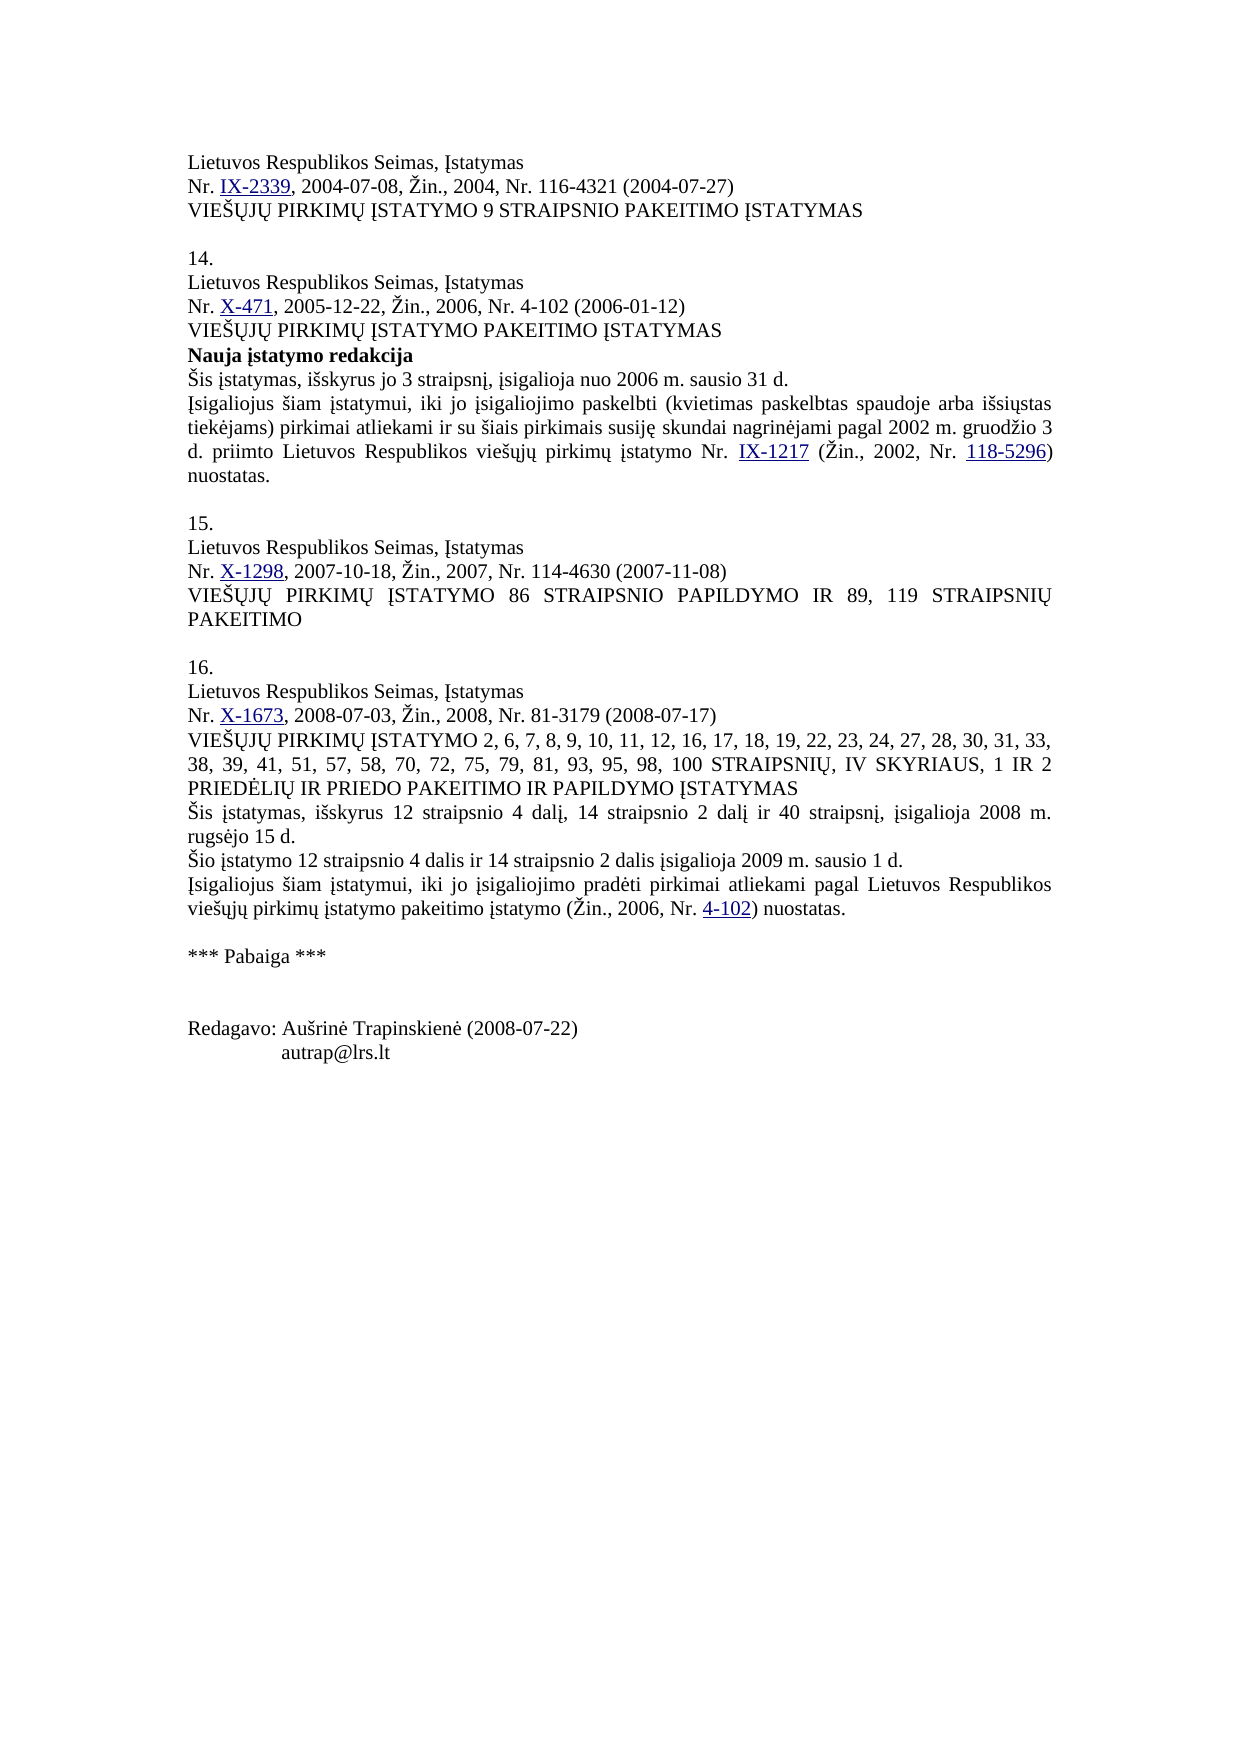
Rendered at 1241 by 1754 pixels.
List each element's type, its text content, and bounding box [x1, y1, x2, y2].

text VIEŠŲJŲ PIRKIMŲ ĮSTATYMO PAKEITIMO ĮSTATYMAS [187, 318, 1053, 342]
text Lietuvos Respublikos Seimas, Įstatymas [187, 535, 1053, 559]
text 16. [187, 655, 1053, 679]
text Nr. X-471, 2005-12-22, Žin., 2006, Nr. 4-102 (2006-01-12) [187, 294, 1053, 318]
text Nauja įstatymo redakcija [187, 342, 1053, 367]
text VIEŠŲJŲ PIRKIMŲ ĮSTATYMO 2, 6, 7, 8, 9, 10, 11, 12, 16, 17, 18, 19, 22, 23, 24, 27, 28, 30, 31, 33, 38, 39, 41, 51, 57, 58, 70, 72, 75, 79, 81, 93, 95, 98, 100 STRAIPSNIŲ, IV SKYRIAUS, 1 IR 2 PRIEDĖLIŲ IR PRIEDO PAKEITIMO IR PAPILDYMO ĮSTATYMAS [187, 727, 1053, 800]
text Šis įstatymas, išskyrus 12 straipsnio 4 dalį, 14 straipsnio 2 dalį ir 40 straipsnį, įsigalioja 2008 m. rugsėjo 15 d. [187, 800, 1053, 848]
text Lietuvos Respublikos Seimas, Įstatymas [187, 150, 1053, 174]
text Lietuvos Respublikos Seimas, Įstatymas [187, 270, 1053, 294]
text Redagavo: Aušrinė Trapinskienė (2008-07-22) [187, 1016, 1053, 1040]
text Lietuvos Respublikos Seimas, Įstatymas [187, 679, 1053, 703]
text 14. [187, 246, 1053, 270]
text Nr. X-1673, 2008-07-03, Žin., 2008, Nr. 81-3179 (2008-07-17) [187, 703, 1053, 727]
text VIEŠŲJŲ PIRKIMŲ ĮSTATYMO 9 STRAIPSNIO PAKEITIMO ĮSTATYMAS [187, 198, 1053, 222]
text *** Pabaiga *** [187, 944, 1053, 968]
text Įsigaliojus šiam įstatymui, iki jo įsigaliojimo paskelbti (kvietimas paskelbtas spaudoje arba išsiųstas tiekėjams) pirkimai atliekami ir su šiais pirkimais susiję skundai nagrinėjami pagal 2002 m. gruodžio 3 d. priimto Lietuvos Respublikos viešųjų pirkimų įstatymo Nr. IX-1217 (Žin., 2002, Nr. 118-5296) nuostatas. [187, 391, 1053, 487]
text 15. [187, 511, 1053, 535]
text Šis įstatymas, išskyrus jo 3 straipsnį, įsigalioja nuo 2006 m. sausio 31 d. [187, 367, 1053, 391]
text Šio įstatymo 12 straipsnio 4 dalis ir 14 straipsnio 2 dalis įsigalioja 2009 m. sausio 1 d. [187, 848, 1053, 872]
text autrap@lrs.lt [187, 1040, 1053, 1064]
text Įsigaliojus šiam įstatymui, iki jo įsigaliojimo pradėti pirkimai atliekami pagal Lietuvos Respublikos viešųjų pirkimų įstatymo pakeitimo įstatymo (Žin., 2006, Nr. 4-102) nuostatas. [187, 872, 1053, 920]
text Nr. X-1298, 2007-10-18, Žin., 2007, Nr. 114-4630 (2007-11-08) [187, 559, 1053, 583]
text Nr. IX-2339, 2004-07-08, Žin., 2004, Nr. 116-4321 (2004-07-27) [187, 174, 1053, 198]
text VIEŠŲJŲ PIRKIMŲ ĮSTATYMO 86 STRAIPSNIO PAPILDYMO IR 89, 119 STRAIPSNIŲ PAKEITIMO [187, 583, 1053, 631]
